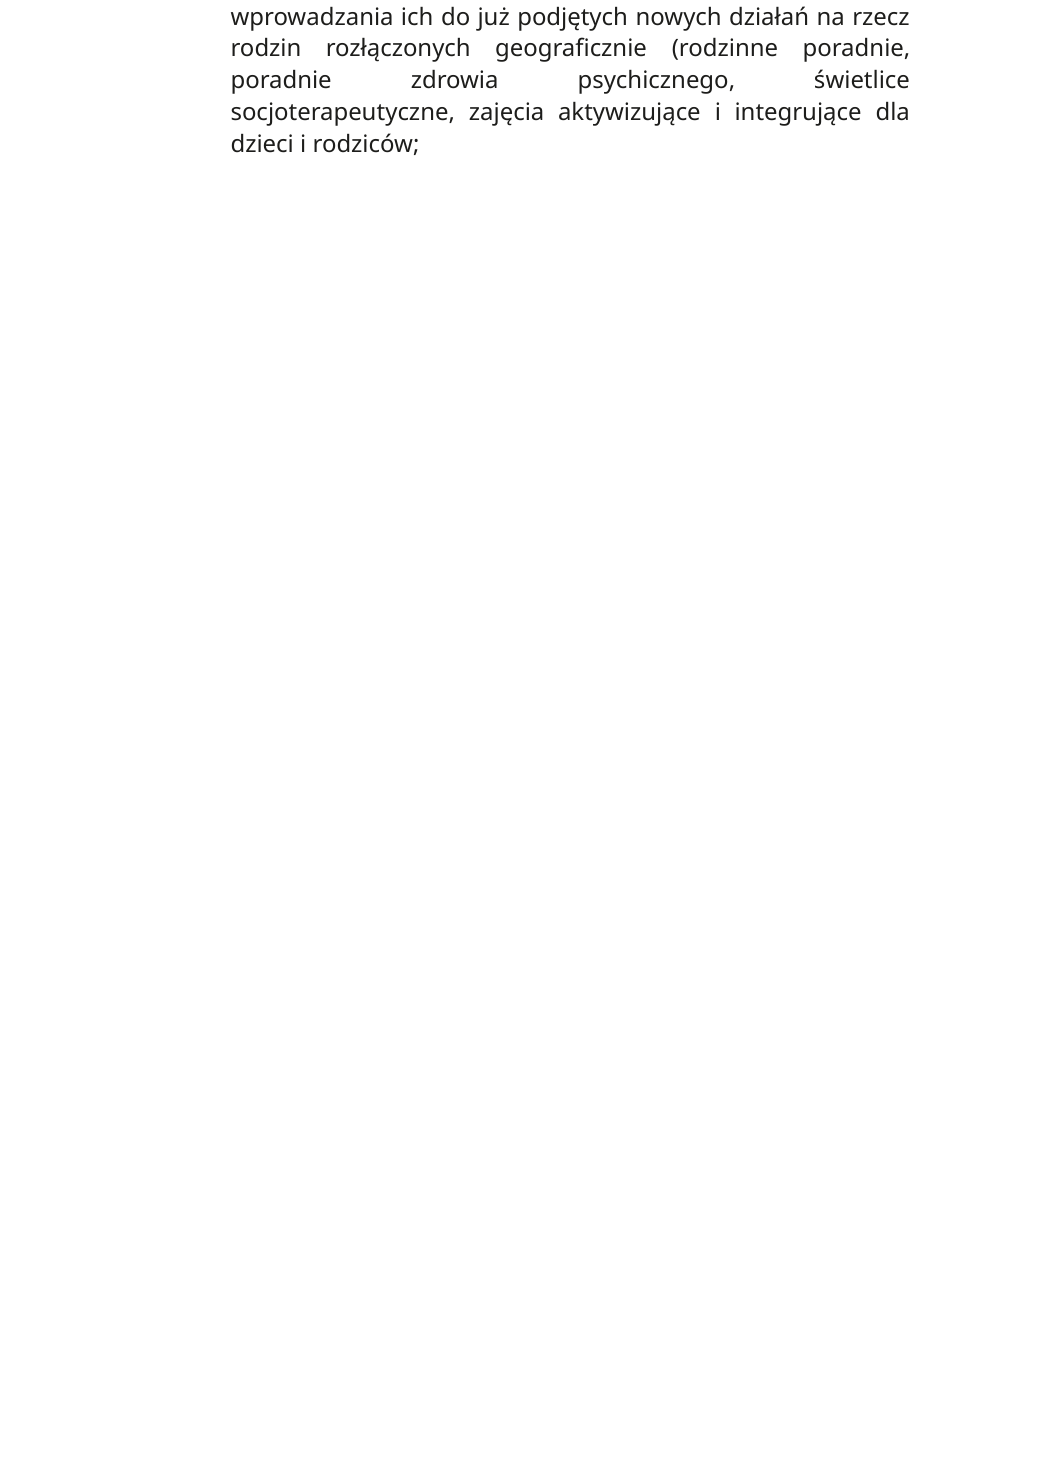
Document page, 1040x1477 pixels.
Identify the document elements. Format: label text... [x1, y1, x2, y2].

list wprowadzania ich do już podjętych nowych działań na rzecz rodzin rozłączonych geograficznie (rodzinne poradnie, poradnie zdrowia psychicznego, świetlice socjoterapeutyczne, zajęcia aktywizujące i integrujące dla dzieci i rodziców; [193, 0, 910, 160]
